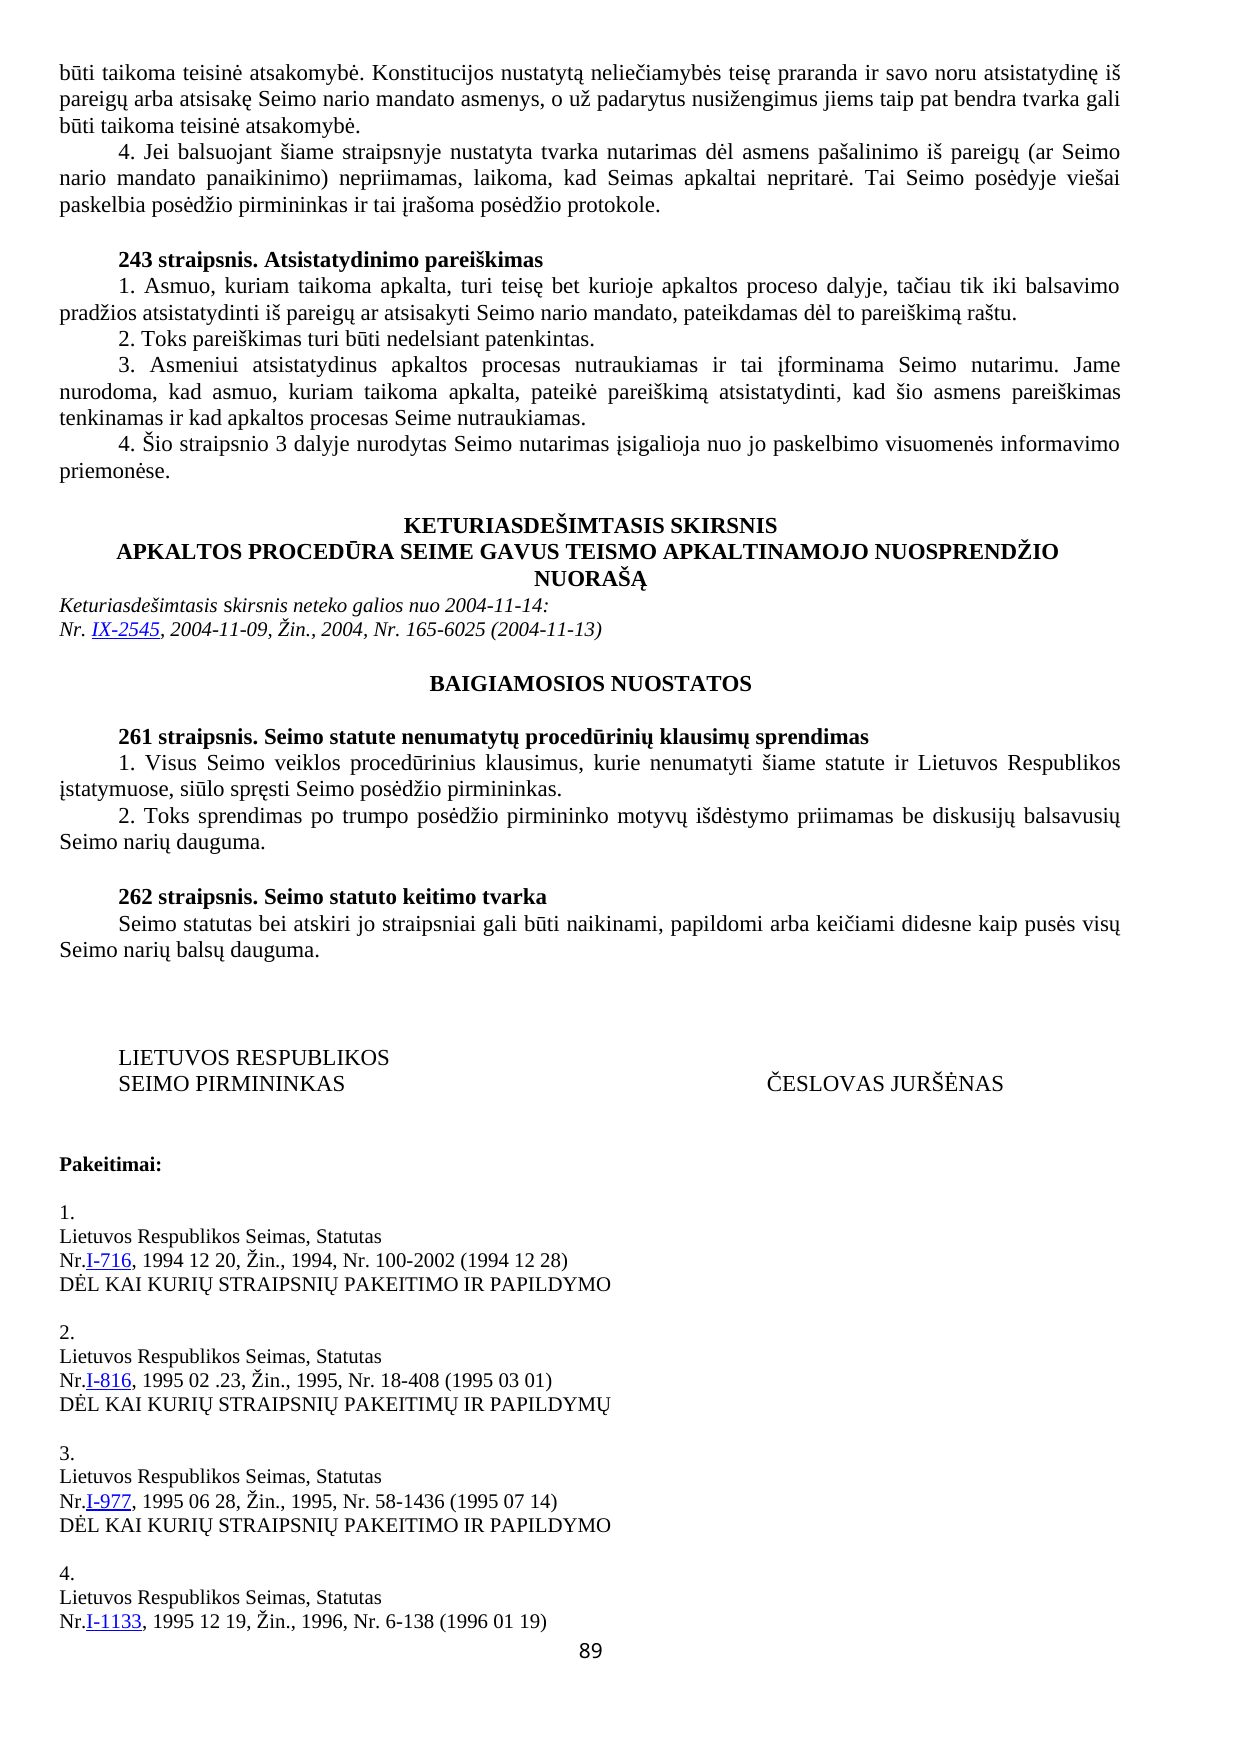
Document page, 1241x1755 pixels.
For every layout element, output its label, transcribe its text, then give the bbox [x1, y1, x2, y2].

text LIETUVOS RESPUBLIKOS [59, 1044, 1122, 1070]
text 1. Asmuo, kuriam taikoma apkalta, turi teisę bet kurioje apkaltos proceso dalyje, tačiau tik iki balsavimo pradžios atsistatydinti iš pareigų ar atsisakyti Seimo nario mandato, pateikdamas dėl to pareiškimą raštu. [59, 272, 1122, 325]
text 4. [59, 1561, 1122, 1585]
text BAIGIAMOSIOS NUOSTATOS [59, 670, 1122, 696]
text 261 straipsnis. Seimo statute nenumatytų procedūrinių klausimų sprendimas [59, 723, 1122, 749]
text 1. [59, 1200, 1122, 1224]
text Pakeitimai: [59, 1152, 1122, 1176]
text 2. Toks pareiškimas turi būti nedelsiant patenkintas. [59, 325, 1122, 351]
text 4. Šio straipsnio 3 dalyje nurodytas Seimo nutarimas įsigalioja nuo jo paskelbimo visuomenės informavimo priemonėse. [59, 430, 1122, 483]
text 4. Jei balsuojant šiame straipsnyje nustatyta tvarka nutarimas dėl asmens pašalinimo iš pareigų (ar Seimo nario mandato panaikinimo) nepriimamas, laikoma, kad Seimas apkaltai nepritarė. Tai Seimo posėdyje viešai paskelbia posėdžio pirmininkas ir tai įrašoma posėdžio protokole. [59, 138, 1122, 217]
text būti taikoma teisinė atsakomybė. Konstitucijos nustatytą neliečiamybės teisę praranda ir savo noru atsistatydinę iš pareigų arba atsisakę Seimo nario mandato asmenys, o už padarytus nusižengimus jiems taip pat bendra tvarka gali būti taikoma teisinė atsakomybė. [59, 59, 1122, 138]
text nuorašą [59, 564, 1122, 591]
text Nr.I-716, 1994 12 20, Žin., 1994, Nr. 100-2002 (1994 12 28) [59, 1248, 1122, 1272]
text 3. Asmeniui atsistatydinus apkaltos procesas nutraukiamas ir tai įforminama Seimo nutarimu. Jame nurodoma, kad asmuo, kuriam taikoma apkalta, pateikė pareiškimą atsistatydinti, kad šio asmens pareiškimas tenkinamas ir kad apkaltos procesas Seime nutraukiamas. [59, 351, 1122, 430]
text 2. Toks sprendimas po trumpo posėdžio pirmininko motyvų išdėstymo priimamas be diskusijų balsavusių Seimo narių dauguma. [59, 802, 1122, 854]
text Nr.I-977, 1995 06 28, Žin., 1995, Nr. 58-1436 (1995 07 14) [59, 1488, 1122, 1513]
text Nr.I-816, 1995 02 .23, Žin., 1995, Nr. 18-408 (1995 03 01) [59, 1368, 1122, 1392]
text 2. [59, 1320, 1122, 1344]
text Nr.I-1133, 1995 12 19, Žin., 1996, Nr. 6-138 (1996 01 19) [59, 1609, 1122, 1633]
text 243 straipsnis. Atsistatydinimo pareiškimas [59, 246, 1122, 272]
text Nr. IX-2545, 2004-11-09, Žin., 2004, Nr. 165-6025 (2004-11-13) [59, 617, 1122, 641]
text 262 straipsnis. Seimo statuto keitimo tvarka [59, 883, 1122, 910]
text DĖL KAI KURIŲ STRAIPSNIŲ PAKEITIMŲ IR PAPILDYMŲ [59, 1392, 1122, 1416]
text 1. Visus Seimo veiklos procedūrinius klausimus, kurie nenumatyti šiame statute ir Lietuvos Respublikos įstatymuose, siūlo spręsti Seimo posėdžio pirmininkas. [59, 749, 1122, 802]
text DĖL KAI KURIŲ STRAIPSNIŲ PAKEITIMO IR PAPILDYMO [59, 1513, 1122, 1537]
text Lietuvos Respublikos Seimas, Statutas [59, 1344, 1122, 1368]
text Keturiasdešimtasis skirsnis neteko galios nuo 2004-11-14: [59, 591, 1122, 617]
text Lietuvos Respublikos Seimas, Statutas [59, 1585, 1122, 1609]
text KETURIASDEŠIMTASIS SKIRSNIS [59, 512, 1122, 538]
text 3. [59, 1440, 1122, 1464]
text Apkaltos procedūra Seime gavus teismo apkaltinamojo nuosprendžio [59, 538, 1122, 564]
text Lietuvos Respublikos Seimas, Statutas [59, 1464, 1122, 1488]
text SEIMO PIRMININKAS ČESLOVAS JURŠĖNAS [59, 1070, 1122, 1097]
text Lietuvos Respublikos Seimas, Statutas [59, 1224, 1122, 1248]
text DĖL KAI KURIŲ STRAIPSNIŲ PAKEITIMO IR PAPILDYMO [59, 1272, 1122, 1296]
text Seimo statutas bei atskiri jo straipsniai gali būti naikinami, papildomi arba keičiami didesne kaip pusės visų Seimo narių balsų dauguma. [59, 910, 1122, 962]
